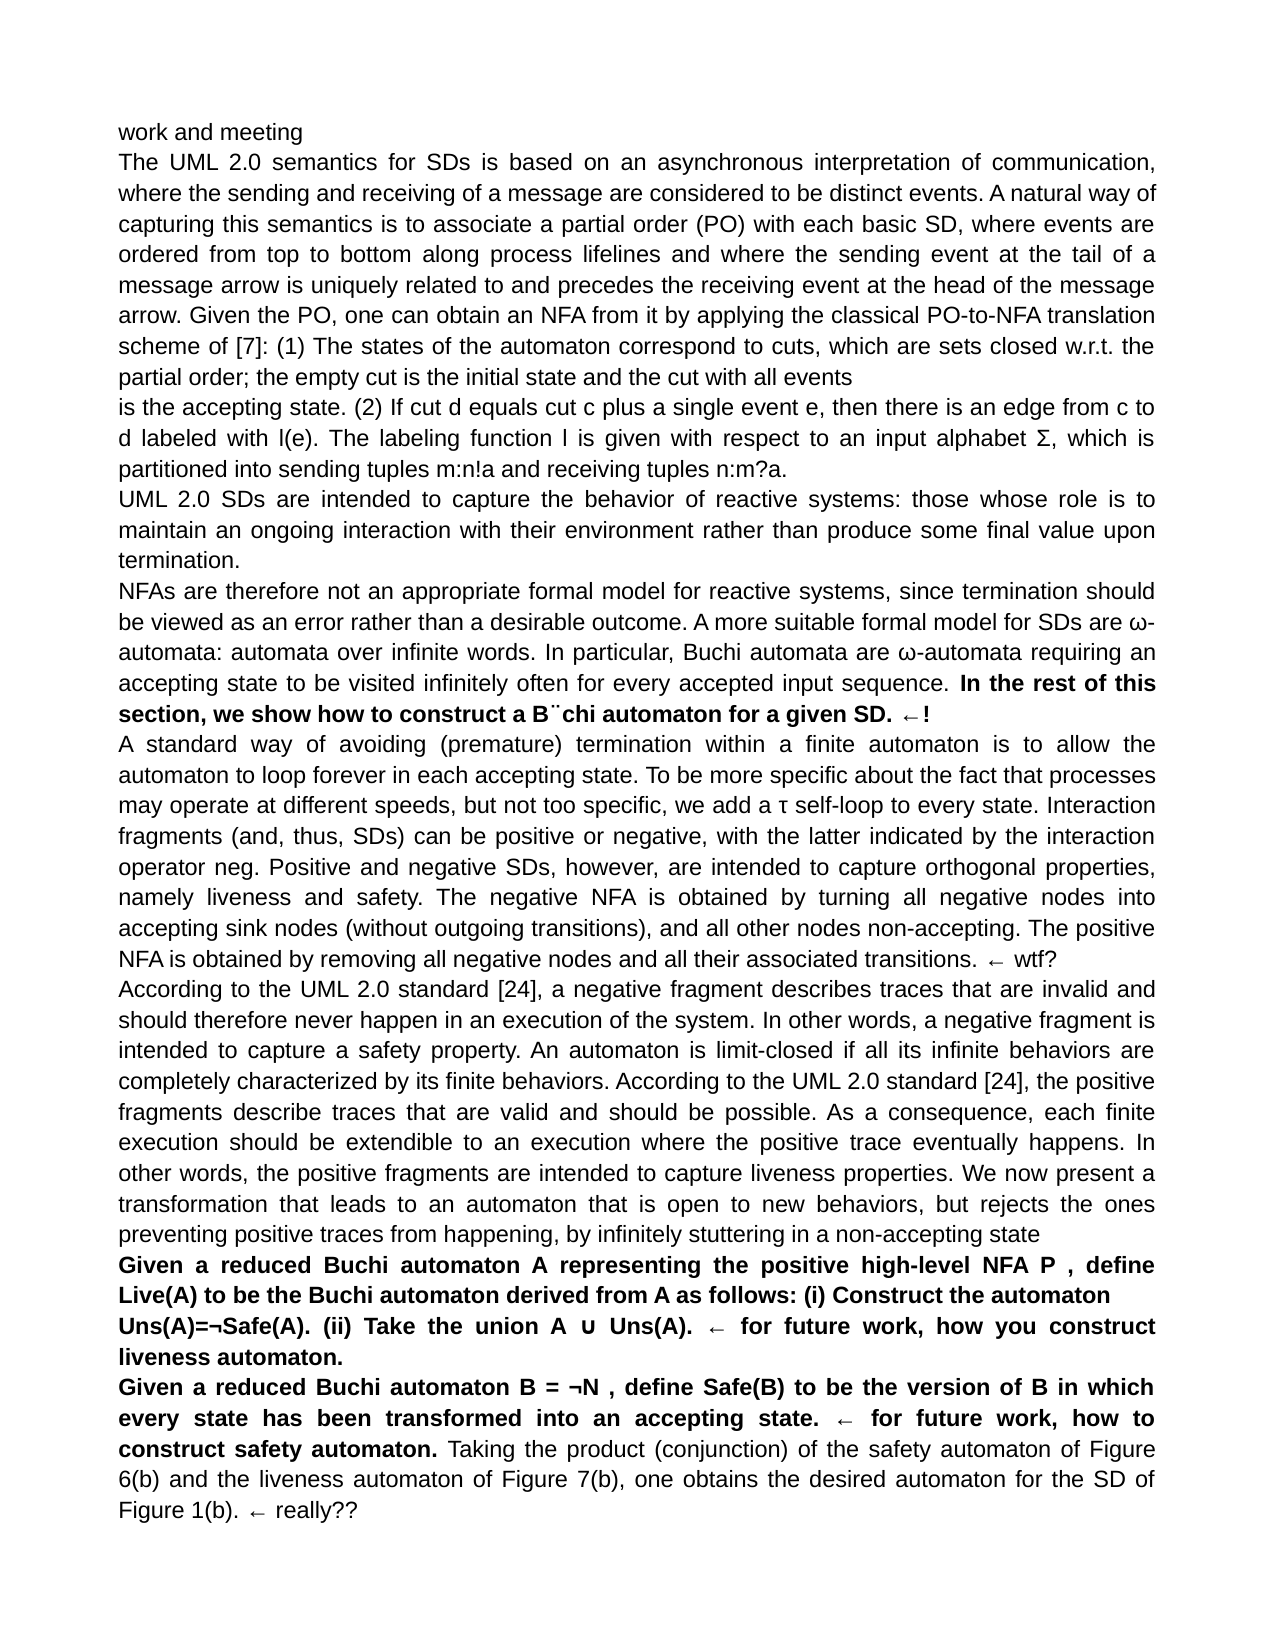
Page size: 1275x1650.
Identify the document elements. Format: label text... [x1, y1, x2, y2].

text Given a reduced Buchi automaton B = ¬N , define Safe(B) to be the version of B in which every state has been transformed into an accepting state. ← for future work, how to construct safety automaton. Taking the product (conjunction) of the safety automaton of Figure 6(b) and the liveness automaton of Figure 7(b), one obtains the desired automaton for the SD of Figure 1(b). ← really?? [118, 1374, 1157, 1523]
text NFAs are therefore not an appropriate formal model for reactive systems, since termination should be viewed as an error rather than a desirable outcome. A more suitable formal model for SDs are ω-automata: automata over infinite words. In particular, Buchi automata are ω-automata requiring an accepting state to be visited infinitely often for every accepted input sequence. In the rest of this section, we show how to construct a B ̈ chi automaton for a given SD. ←! [118, 577, 1157, 727]
text According to the UML 2.0 standard [24], a negative fragment describes traces that are invalid and should therefore never happen in an execution of the system. In other words, a negative fragment is intended to capture a safety property. An automaton is limit-closed if all its infinite behaviors are completely characterized by its finite behaviors. According to the UML 2.0 standard [24], the positive fragments describe traces that are valid and should be possible. As a consequence, each finite execution should be extendible to an execution where the positive trace eventually happens. In other words, the positive fragments are intended to capture liveness properties. We now present a transformation that leads to an automaton that is open to new behaviors, but rejects the ones preventing positive traces from happening, by infinitely stuttering in a non-accepting state [118, 976, 1157, 1247]
text The UML 2.0 semantics for SDs is based on an asynchronous interpretation of communication, where the sending and receiving of a message are considered to be distinct events. A natural way of capturing this semantics is to associate a partial order (PO) with each basic SD, where events are ordered from top to bottom along process lifelines and where the sending event at the tail of a message arrow is uniquely related to and precedes the receiving event at the head of the message arrow. Given the PO, one can obtain an NFA from it by applying the classical PO-to-NFA translation scheme of [7]: (1) The states of the automaton correspond to cuts, which are sets closed w.r.t. the partial order; the empty cut is the initial state and the cut with all events [118, 149, 1157, 390]
text A standard way of avoiding (premature) termination within a finite automaton is to allow the automaton to loop forever in each accepting state. To be more specific about the fact that processes may operate at different speeds, but not too specific, we add a τ self-loop to every state. Interaction fragments (and, thus, SDs) can be positive or negative, with the latter indicated by the interaction operator neg. Positive and negative SDs, however, are intended to capture orthogonal properties, namely liveness and safety. The negative NFA is obtained by turning all negative nodes into accepting sink nodes (without outgoing transitions), and all other nodes non-accepting. The positive NFA is obtained by removing all negative nodes and all their associated transitions. ← wtf? [118, 731, 1157, 972]
text work and meeting [118, 118, 1157, 145]
text UML 2.0 SDs are intended to capture the behavior of reactive systems: those whose role is to maintain an ongoing interaction with their environment rather than produce some final value upon termination. [118, 486, 1157, 574]
text Uns(A)=¬Safe(A). (ii) Take the union A ∪ Uns(A). ← for future work, how you construct liveness automaton. [118, 1312, 1157, 1370]
text Given a reduced Buchi automaton A representing the positive high-level NFA P , define Live(A) to be the Buchi automaton derived from A as follows: (i) Construct the automaton [118, 1251, 1157, 1309]
text is the accepting state. (2) If cut d equals cut c plus a single event e, then there is an edge from c to d labeled with l(e). The labeling function l is given with respect to an input alphabet Σ, which is partitioned into sending tuples m:n!a and receiving tuples n:m?a. [118, 394, 1157, 482]
